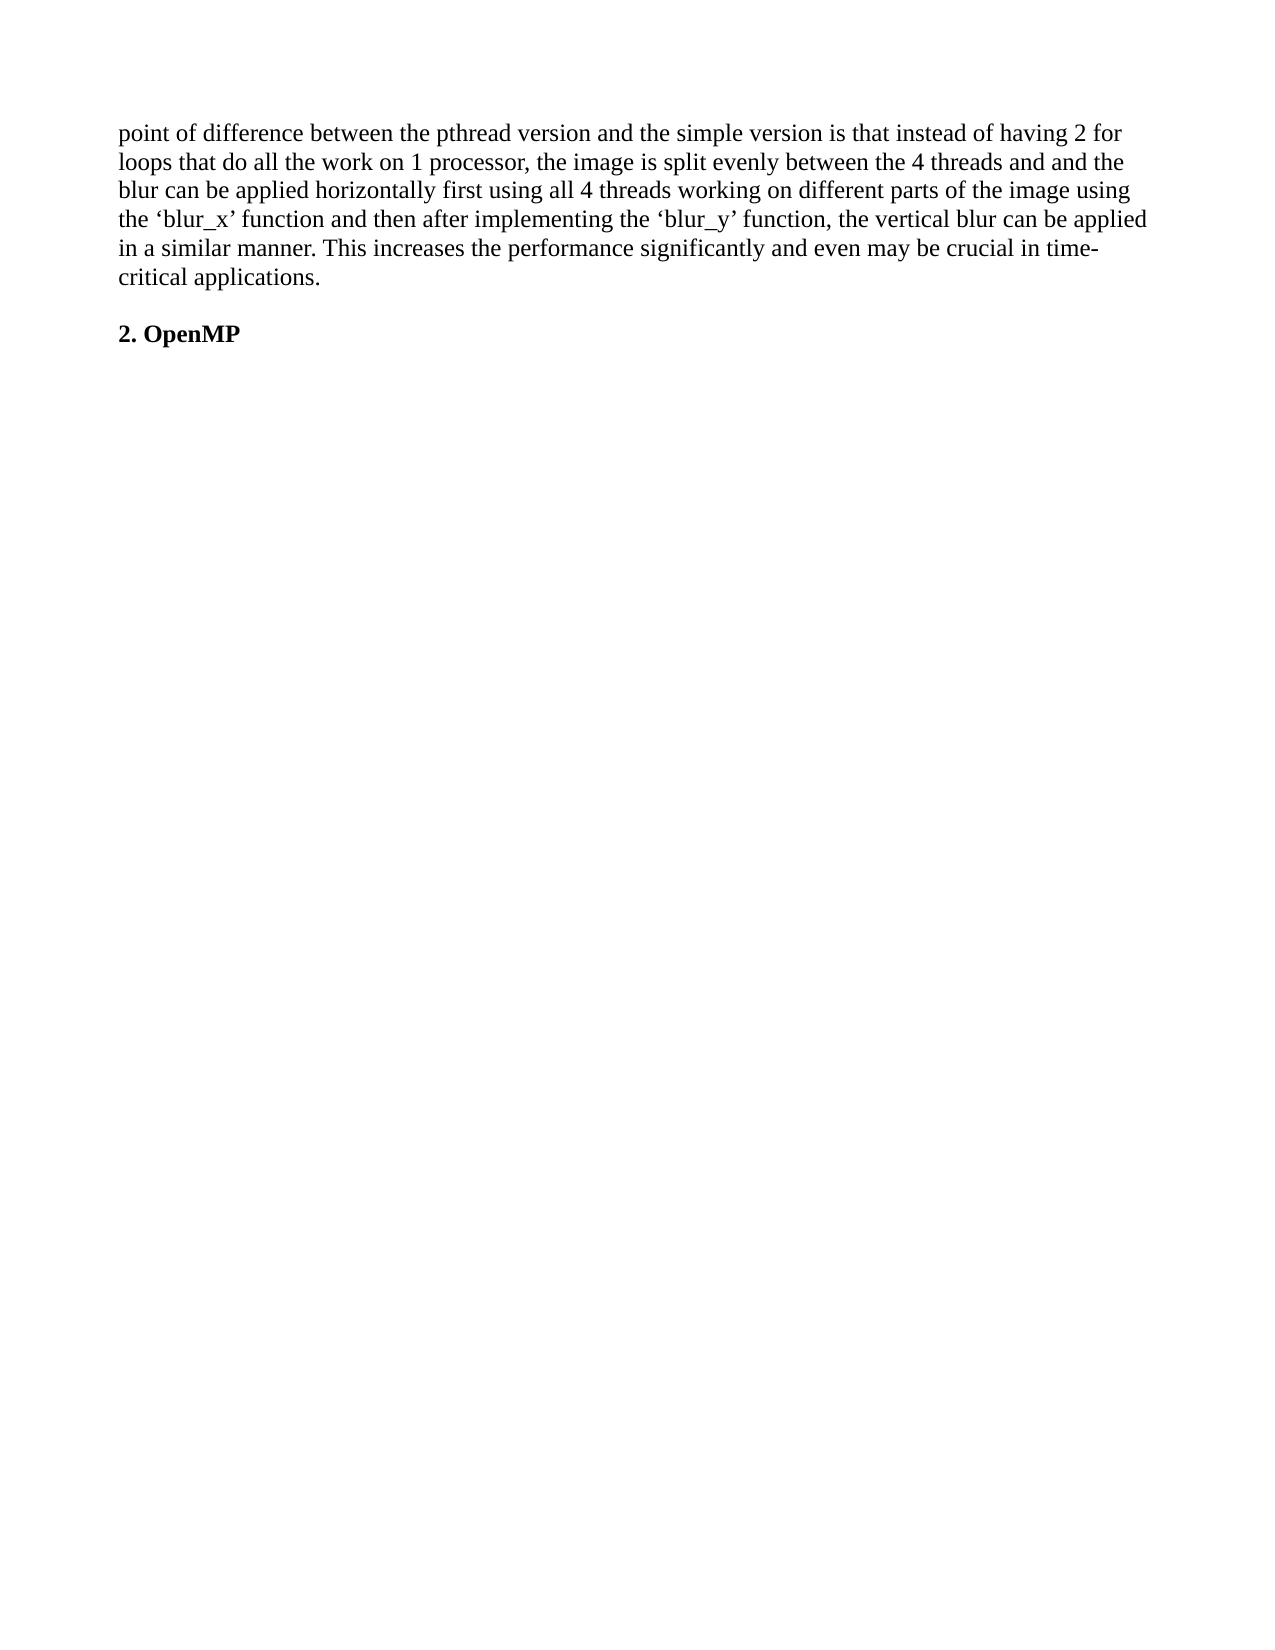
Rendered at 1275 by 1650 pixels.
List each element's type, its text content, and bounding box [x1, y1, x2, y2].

text point of difference between the pthread version and the simple version is that instead of having 2 for loops that do all the work on 1 processor, the image is split evenly between the 4 threads and and the blur can be applied horizontally first using all 4 threads working on different parts of the image using the ‘blur_x’ function and then after implementing the ‘blur_y’ function, the vertical blur can be applied in a similar manner. This increases the performance significantly and even may be crucial in time-critical applications. [118, 118, 1157, 291]
text 2. OpenMP [118, 319, 1157, 348]
